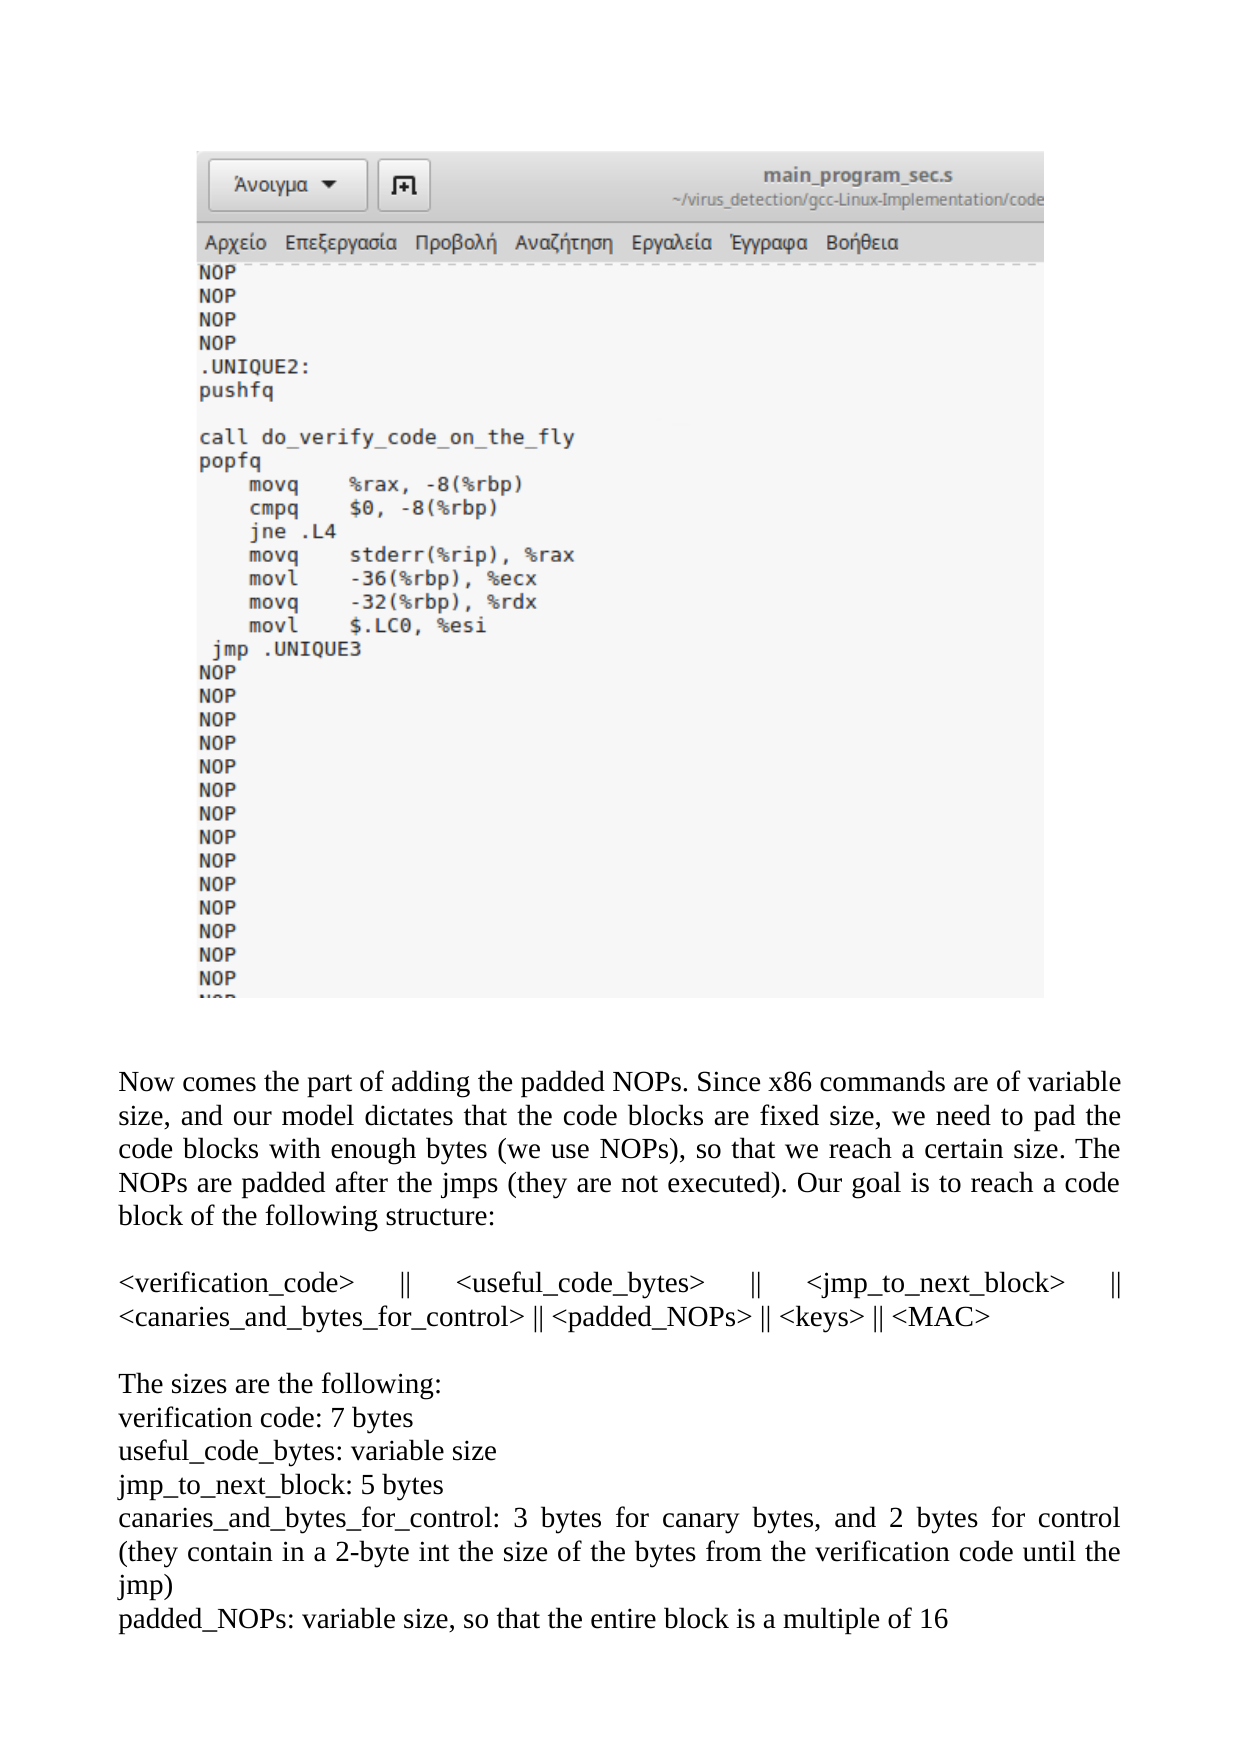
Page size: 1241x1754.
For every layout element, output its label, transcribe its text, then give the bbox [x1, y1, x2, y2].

text useful_code_bytes: variable size [118, 1433, 1122, 1467]
text canaries_and_bytes_for_control: 3 bytes for canary bytes, and 2 bytes for control (they contain in a 2-byte int the size of the bytes from the verification code until the jmp) [118, 1500, 1122, 1601]
text jmp_to_next_block: 5 bytes [118, 1467, 1122, 1500]
text verification code: 7 bytes [118, 1400, 1122, 1433]
text The sizes are the following: [118, 1366, 1122, 1400]
text Now comes the part of adding the padded NOPs. Since x86 commands are of variable size, and our model dictates that the code blocks are fixed size, we need to pad the code blocks with enough bytes (we use NOPs), so that we reach a certain size. The NOPs are padded after the jmps (they are not executed). Our goal is to reach a code block of the following structure: [118, 1064, 1122, 1232]
text <verification_code> || <useful_code_bytes> || <jmp_to_next_block> || <canaries_and_bytes_for_control> || <padded_NOPs> || <keys> || <MAC> [118, 1266, 1122, 1333]
picture [196, 151, 1044, 998]
text padded_NOPs: variable size, so that the entire block is a multiple of 16 [118, 1601, 1122, 1634]
